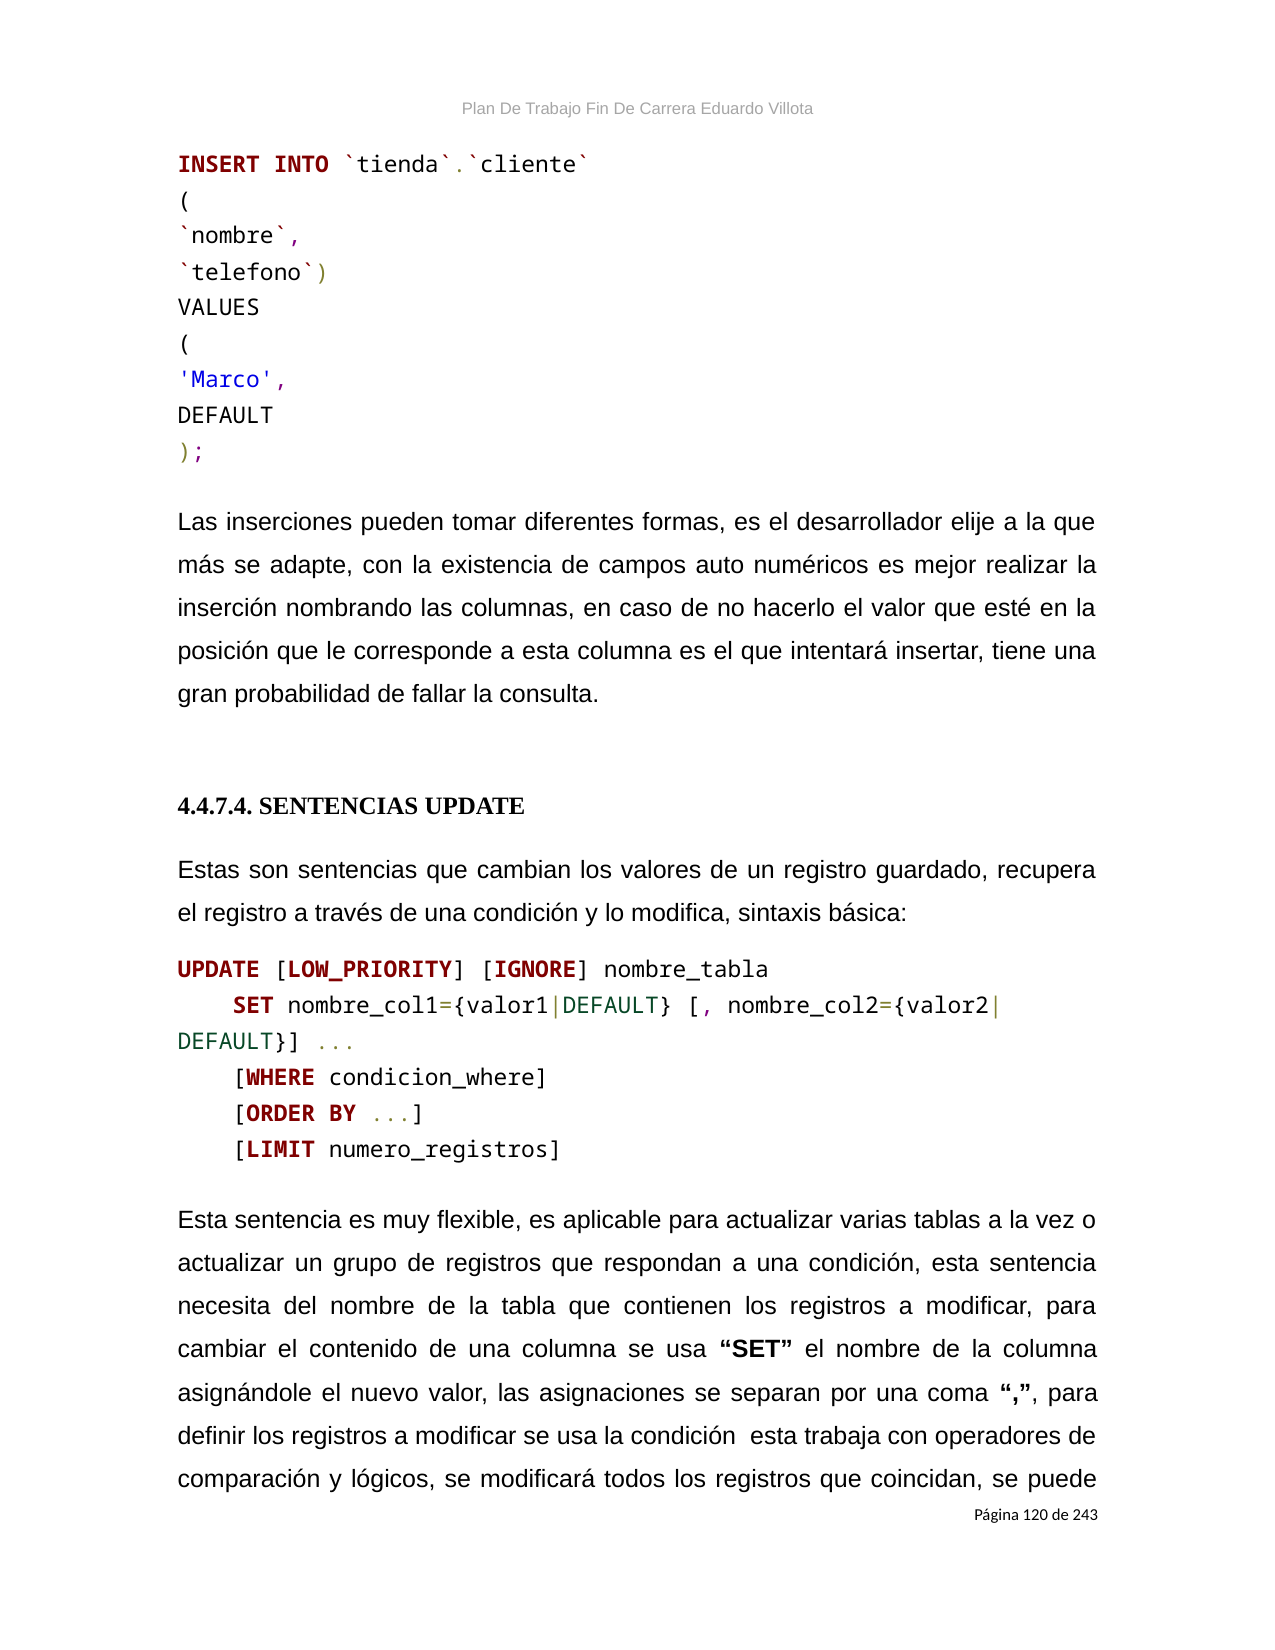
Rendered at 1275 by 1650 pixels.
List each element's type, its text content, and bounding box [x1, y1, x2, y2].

text [LIMIT numero_registros] [177, 1133, 1098, 1164]
text Las inserciones pueden tomar diferentes formas, es el desarrollador elije a la que más se adapte, con la existencia de campos auto numéricos es mejor realizar la inserción nombrando las columnas, en caso de no hacerlo el valor que esté en la posición que le corresponde a esta columna es el que intentará insertar, tiene una gran probabilidad de fallar la consulta. [177, 507, 1098, 708]
text Esta sentencia es muy flexible, es aplicable para actualizar varias tablas a la vez o actualizar un grupo de registros que respondan a una condición, esta sentencia necesita del nombre de la tabla que contienen los registros a modificar, para cambiar el contenido de una columna se usa “SET” el nombre de la columna asignándole el nuevo valor, las asignaciones se separan por una coma “,”, para definir los registros a modificar se usa la condición esta trabaja con operadores de comparación y lógicos, se modificará todos los registros que coincidan, se puede [177, 1205, 1098, 1492]
text DEFAULT [177, 399, 1098, 430]
text UPDATE [LOW_PRIORITY] [IGNORE] nombre_tabla [177, 953, 1098, 985]
text `nombre`, [177, 219, 1098, 251]
text INSERT INTO `tienda`.`cliente` [177, 148, 1098, 179]
text Estas son sentencias que cambian los valores de un registro guardado, recupera el registro a través de una condición y lo modifica, sintaxis básica: [177, 855, 1098, 927]
text [ORDER BY ...] [177, 1097, 1098, 1128]
text [WHERE condicion_where] [177, 1061, 1098, 1092]
text 4.4.7.4. SENTENCIAS UPDATE [177, 791, 1098, 819]
text ( [177, 183, 1098, 215]
text SET nombre_col1={valor1|DEFAULT} [, nombre_col2={valor2|DEFAULT}] ... [177, 989, 1098, 1057]
text ( [177, 327, 1098, 358]
text `telefono`) [177, 255, 1098, 287]
text 'Marco', [177, 363, 1098, 394]
text ); [177, 435, 1098, 466]
text VALUES [177, 291, 1098, 323]
